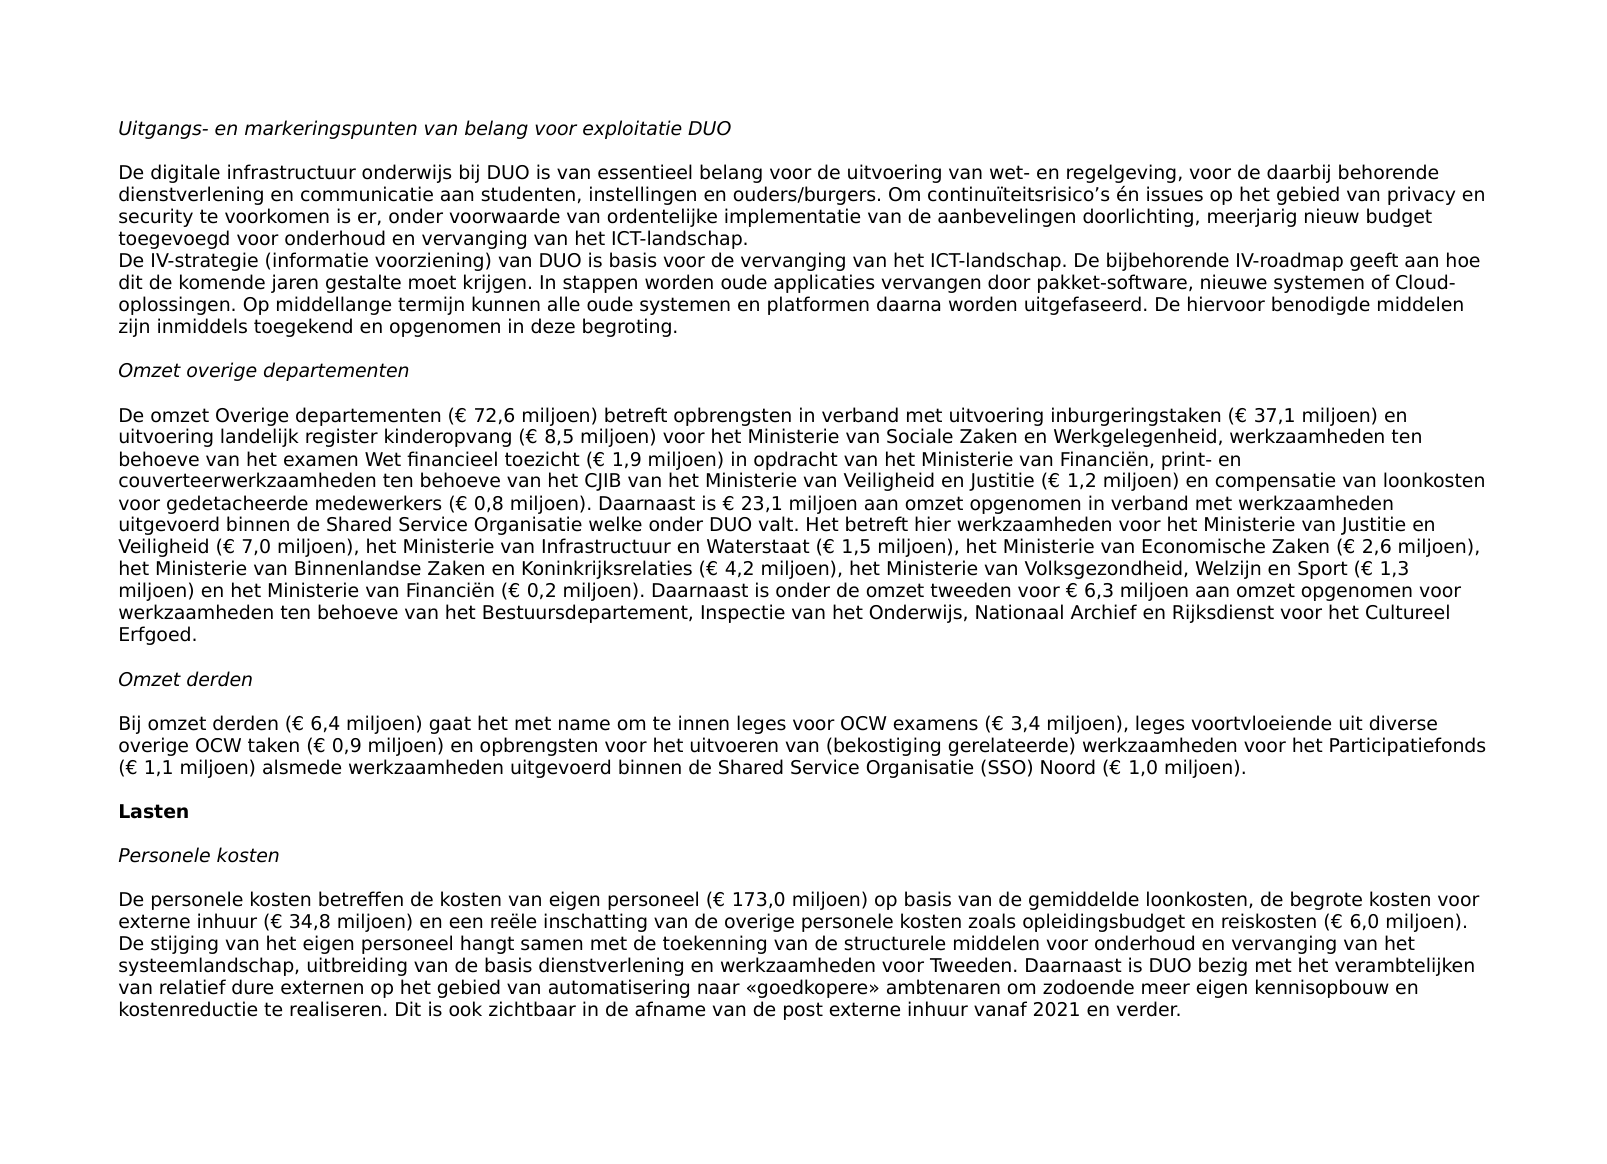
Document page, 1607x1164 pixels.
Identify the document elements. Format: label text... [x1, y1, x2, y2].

subtitle Omzet overige departementen [118, 360, 1488, 382]
text De digitale infrastructuur onderwijs bij DUO is van essentieel belang voor de uitvoering van wet- en regelgeving, voor de daarbij behorende dienstverlening en communicatie aan studenten, instellingen en ouders/burgers. Om continuïteitsrisico’s én issues op het gebied van privacy en security te voorkomen is er, onder voorwaarde van ordentelijke implementatie van de aanbevelingen doorlichting, meerjarig nieuw budget toegevoegd voor onderhoud en vervanging van het ICT-landschap. [118, 162, 1488, 250]
subtitle Lasten [118, 801, 1488, 823]
subtitle Uitgangs- en markeringspunten van belang voor exploitatie DUO [118, 118, 1488, 140]
subtitle Omzet derden [118, 668, 1488, 690]
subtitle Personele kosten [118, 845, 1488, 867]
text De omzet Overige departementen (€ 72,6 miljoen) betreft opbrengsten in verband met uitvoering inburgeringstaken (€ 37,1 miljoen) en uitvoering landelijk register kinderopvang (€ 8,5 miljoen) voor het Ministerie van Sociale Zaken en Werkgelegenheid, werkzaamheden ten behoeve van het examen Wet financieel toezicht (€ 1,9 miljoen) in opdracht van het Ministerie van Financiën, print- en couverteerwerkzaamheden ten behoeve van het CJIB van het Ministerie van Veiligheid en Justitie (€ 1,2 miljoen) en compensatie van loonkosten voor gedetacheerde medewerkers (€ 0,8 miljoen). Daarnaast is € 23,1 miljoen aan omzet opgenomen in verband met werkzaamheden uitgevoerd binnen de Shared Service Organisatie welke onder DUO valt. Het betreft hier werkzaamheden voor het Ministerie van Justitie en Veiligheid (€ 7,0 miljoen), het Ministerie van Infrastructuur en Waterstaat (€ 1,5 miljoen), het Ministerie van Economische Zaken (€ 2,6 miljoen), het Ministerie van Binnenlandse Zaken en Koninkrijksrelaties (€ 4,2 miljoen), het Ministerie van Volksgezondheid, Welzijn en Sport (€ 1,3 miljoen) en het Ministerie van Financiën (€ 0,2 miljoen). Daarnaast is onder de omzet tweeden voor € 6,3 miljoen aan omzet opgenomen voor werkzaamheden ten behoeve van het Bestuursdepartement, Inspectie van het Onderwijs, Nationaal Archief en Rijksdienst voor het Cultureel Erfgoed. [118, 404, 1488, 646]
text De personele kosten betreffen de kosten van eigen personeel (€ 173,0 miljoen) op basis van de gemiddelde loonkosten, de begrote kosten voor externe inhuur (€ 34,8 miljoen) en een reële inschatting van de overige personele kosten zoals opleidingsbudget en reiskosten (€ 6,0 miljoen). De stijging van het eigen personeel hangt samen met de toekenning van de structurele middelen voor onderhoud en vervanging van het systeemlandschap, uitbreiding van de basis dienstverlening en werkzaamheden voor Tweeden. Daarnaast is DUO bezig met het verambtelijken van relatief dure externen op het gebied van automatisering naar «goedkopere» ambtenaren om zodoende meer eigen kennisopbouw en kostenreductie te realiseren. Dit is ook zichtbaar in de afname van de post externe inhuur vanaf 2021 en verder. [118, 889, 1488, 1021]
text De IV-strategie (informatie voorziening) van DUO is basis voor de vervanging van het ICT-landschap. De bijbehorende IV-roadmap geeft aan hoe dit de komende jaren gestalte moet krijgen. In stappen worden oude applicaties vervangen door pakket-software, nieuwe systemen of Cloud-oplossingen. Op middellange termijn kunnen alle oude systemen en platformen daarna worden uitgefaseerd. De hiervoor benodigde middelen zijn inmiddels toegekend en opgenomen in deze begroting. [118, 250, 1488, 338]
text Bij omzet derden (€ 6,4 miljoen) gaat het met name om te innen leges voor OCW examens (€ 3,4 miljoen), leges voortvloeiende uit diverse overige OCW taken (€ 0,9 miljoen) en opbrengsten voor het uitvoeren van (bekostiging gerelateerde) werkzaamheden voor het Participatiefonds (€ 1,1 miljoen) alsmede werkzaamheden uitgevoerd binnen de Shared Service Organisatie (SSO) Noord (€ 1,0 miljoen). [118, 713, 1488, 778]
